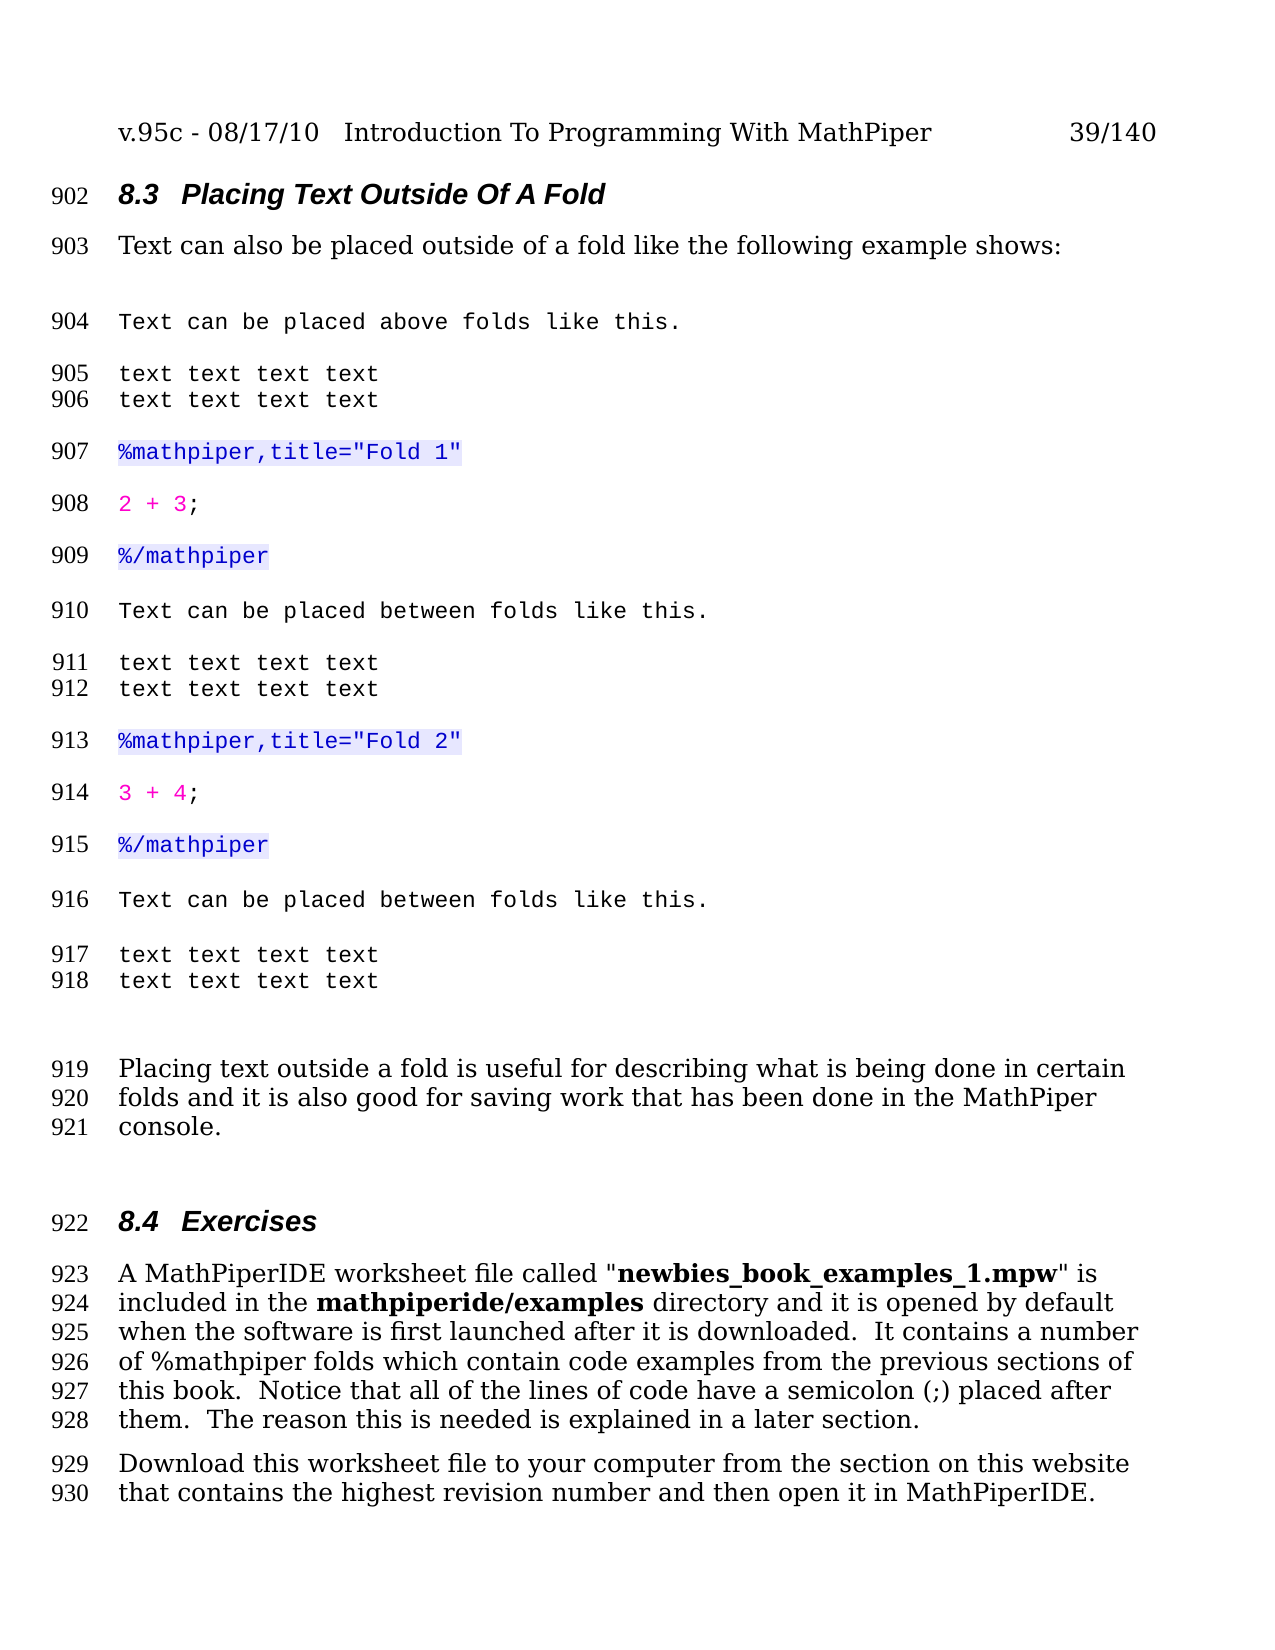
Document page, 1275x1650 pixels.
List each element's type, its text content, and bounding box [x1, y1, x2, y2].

text 3 + 4; [118, 781, 1157, 807]
subtitle Placing Text Outside Of A Fold [118, 177, 1157, 210]
text 2 + 3; [118, 492, 1157, 518]
text %/mathpiper [118, 833, 1157, 859]
text Text can be placed between folds like this. [118, 888, 1157, 914]
text text text text text [118, 944, 1157, 970]
text Download this worksheet file to your computer from the section on this website that contains the highest revision number and then open it in MathPiperIDE. [118, 1449, 1157, 1507]
text %mathpiper,title="Fold 2" [118, 729, 1157, 755]
text text text text text [118, 388, 1157, 414]
subtitle Exercises [118, 1204, 1157, 1238]
text %/mathpiper [118, 544, 1157, 570]
text text text text text [118, 970, 1157, 996]
text Placing text outside a fold is useful for describing what is being done in certain folds and it is also good for saving work that has been done in the MathPiper console. [118, 1054, 1157, 1142]
text text text text text [118, 362, 1157, 388]
text Text can also be placed outside of a fold like the following example shows: [118, 231, 1157, 260]
text Text can be placed between folds like this. [118, 599, 1157, 625]
text %mathpiper,title="Fold 1" [118, 440, 1157, 466]
text Text can be placed above folds like this. [118, 311, 1157, 337]
text text text text text [118, 651, 1157, 677]
text A MathPiperIDE worksheet file called "newbies_book_examples_1.mpw" is included in the mathpiperide/examples directory and it is opened by default when the software is first launched after it is downloaded. It contains a number of %mathpiper folds which contain code examples from the previous sections of this book. Notice that all of the lines of code have a semicolon (;) placed after them. The reason this is needed is explained in a later section. [118, 1259, 1157, 1434]
text text text text text [118, 677, 1157, 703]
